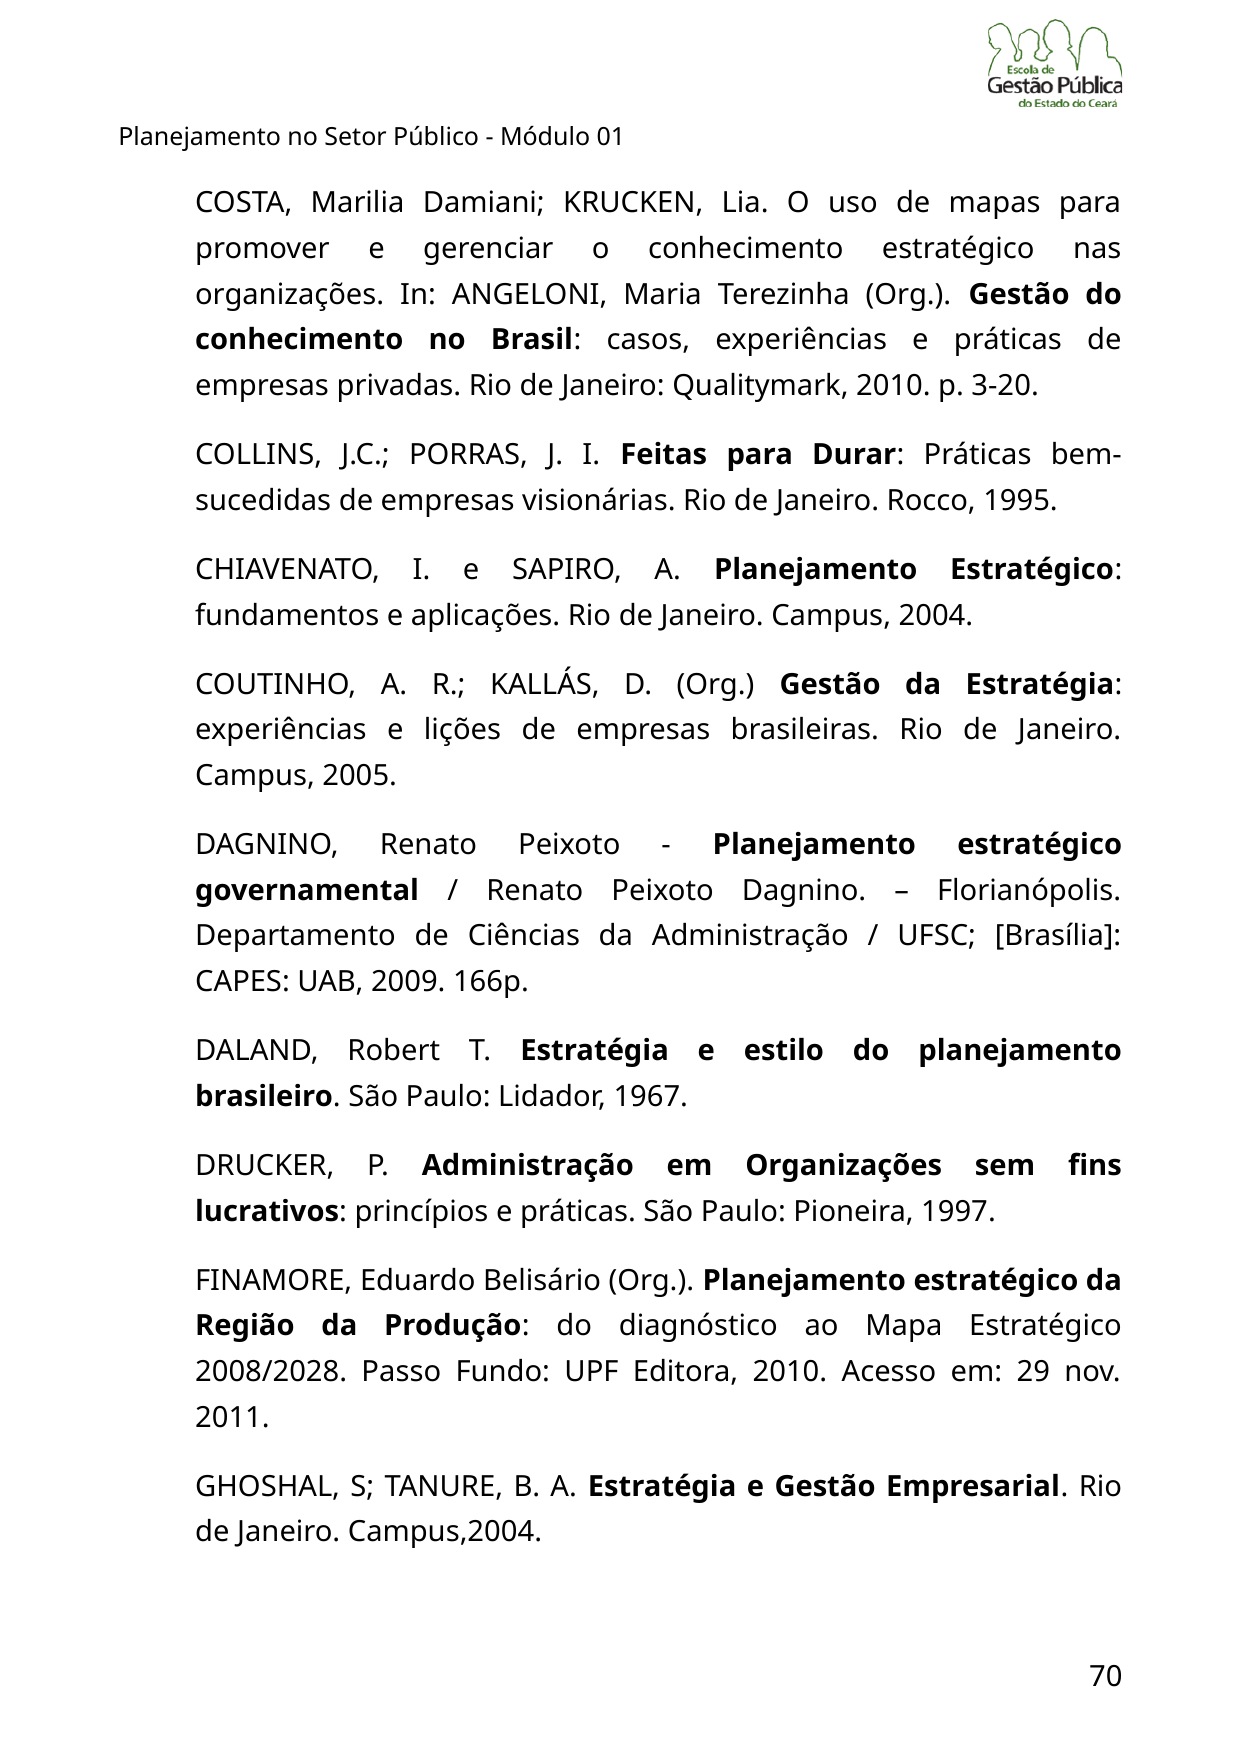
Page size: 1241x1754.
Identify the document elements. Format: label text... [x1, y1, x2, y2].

list COLLINS, J.C.; PORRAS, J. I. Feitas para Durar: Práticas bem-sucedidas de empresas visionárias. Rio de Janeiro. Rocco, 1995. [195, 433, 1122, 519]
picture [118, 19, 1123, 107]
list DAGNINO, Renato Peixoto - Planejamento estratégico governamental / Renato Peixoto Dagnino. – Florianópolis. Departamento de Ciências da Administração / UFSC; [Brasília]: CAPES: UAB, 2009. 166p. [195, 823, 1122, 1000]
list COUTINHO, A. R.; KALLÁS, D. (Org.) Gestão da Estratégia: experiências e lições de empresas brasileiras. Rio de Janeiro. Campus, 2005. [195, 663, 1122, 794]
list GHOSHAL, S; TANURE, B. A. Estratégia e Gestão Empresarial. Rio de Janeiro. Campus,2004. [195, 1465, 1122, 1550]
list CHIAVENATO, I. e SAPIRO, A. Planejamento Estratégico: fundamentos e aplicações. Rio de Janeiro. Campus, 2004. [195, 548, 1122, 633]
list FINAMORE, Eduardo Belisário (Org.). Planejamento estratégico da Região da Produção: do diagnóstico ao Mapa Estratégico 2008/2028. Passo Fundo: UPF Editora, 2010. Acesso em: 29 nov. 2011. [195, 1259, 1122, 1436]
list DALAND, Robert T. Estratégia e estilo do planejamento brasileiro. São Paulo: Lidador, 1967. [195, 1029, 1122, 1115]
list DRUCKER, P. Administração em Organizações sem fins lucrativos: princípios e práticas. São Paulo: Pioneira, 1997. [195, 1144, 1122, 1229]
list COSTA, Marilia Damiani; KRUCKEN, Lia. O uso de mapas para promover e gerenciar o conhecimento estratégico nas organizações. In: ANGELONI, Maria Terezinha (Org.). Gestão do conhecimento no Brasil: casos, experiências e práticas de empresas privadas. Rio de Janeiro: Qualitymark, 2010. p. 3-20. [195, 182, 1122, 404]
